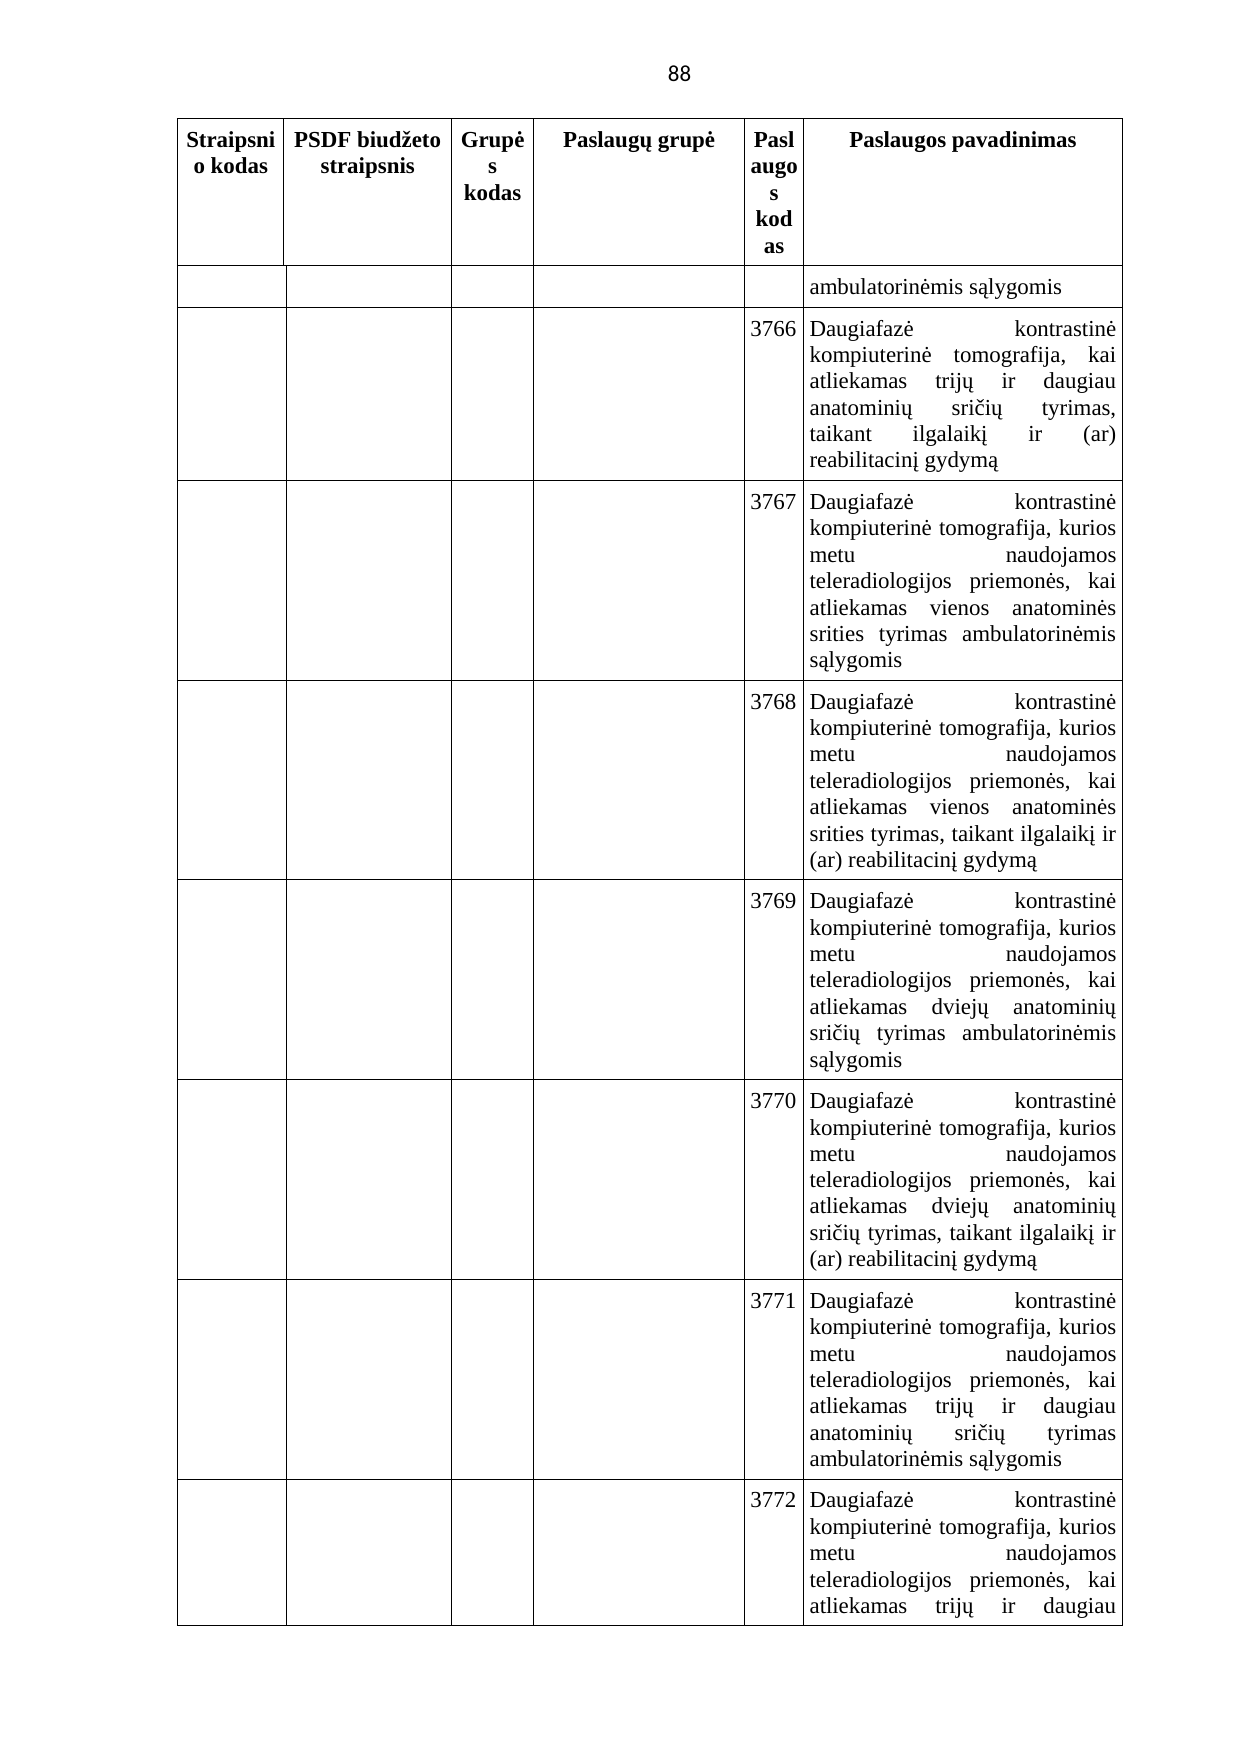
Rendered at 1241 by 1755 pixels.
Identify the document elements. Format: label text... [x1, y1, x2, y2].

table_cell [178, 880, 286, 1079]
table_cell [534, 880, 744, 1079]
table_cell [452, 266, 533, 307]
table_cell Daugiafazė kontrastinė kompiuterinė tomografija, kai atliekamas trijų ir daugiau anatominių sričių tyrimas, taikant ilgalaikį ir (ar) reabilitacinį gydymą [804, 308, 1122, 480]
table_cell [287, 266, 451, 307]
table_cell [178, 1480, 286, 1625]
table_cell [452, 481, 533, 680]
table_cell [452, 1280, 533, 1478]
table_cell [452, 681, 533, 879]
table_cell [452, 880, 533, 1079]
table_cell Daugiafazė kontrastinė kompiuterinė tomografija, kurios metu naudojamos teleradiologijos priemonės, kai atliekamas vienos anatominės srities tyrimas ambulatorinėmis sąlygomis [804, 481, 1122, 680]
table_cell 3770 [745, 1080, 803, 1279]
table_cell Daugiafazė kontrastinė kompiuterinė tomografija, kurios metu naudojamos teleradiologijos priemonės, kai atliekamas dviejų anatominių sričių tyrimas, taikant ilgalaikį ir (ar) reabilitacinį gydymą [804, 1080, 1122, 1279]
table_cell 3766 [745, 308, 803, 480]
table_cell [452, 1080, 533, 1279]
table_cell [534, 308, 744, 480]
table_cell [534, 481, 744, 680]
table_cell [178, 1080, 286, 1279]
table_cell [534, 266, 744, 307]
table_cell [178, 266, 286, 307]
table_cell [178, 308, 286, 480]
table_header Paslaugų grupė [534, 119, 744, 265]
table_header Grupės kodas [452, 119, 533, 265]
table_cell ambulatorinėmis sąlygomis [804, 266, 1122, 307]
table_cell [534, 1080, 744, 1279]
table_cell [287, 308, 451, 480]
table_cell [452, 308, 533, 480]
table_header PSDF biudžeto straipsnis [284, 119, 451, 265]
table_cell [534, 681, 744, 879]
table_cell [534, 1480, 744, 1625]
table_cell [287, 1480, 451, 1625]
table_cell [287, 880, 451, 1079]
table_cell 3767 [745, 481, 803, 680]
table_cell [745, 266, 803, 307]
table_cell [287, 681, 451, 879]
table_cell Daugiafazė kontrastinė kompiuterinė tomografija, kurios metu naudojamos teleradiologijos priemonės, kai atliekamas dviejų anatominių sričių tyrimas ambulatorinėmis sąlygomis [804, 880, 1122, 1079]
table_cell [178, 481, 286, 680]
table_cell Daugiafazė kontrastinė kompiuterinė tomografija, kurios metu naudojamos teleradiologijos priemonės, kai atliekamas vienos anatominės srities tyrimas, taikant ilgalaikį ir (ar) reabilitacinį gydymą [804, 681, 1122, 879]
table_cell [534, 1280, 744, 1478]
table_cell [452, 1480, 533, 1625]
table_cell 3768 [745, 681, 803, 879]
table_cell [178, 681, 286, 879]
table_header Straipsnio kodas [178, 119, 283, 265]
table_cell [287, 1080, 451, 1279]
table_header Paslaugos pavadinimas [804, 119, 1122, 265]
table_cell [178, 1280, 286, 1478]
table_cell 3772 [745, 1480, 803, 1625]
table_cell 3769 [745, 880, 803, 1079]
table_cell [287, 1280, 451, 1478]
table_cell 3771 [745, 1280, 803, 1478]
table_cell Daugiafazė kontrastinė kompiuterinė tomografija, kurios metu naudojamos teleradiologijos priemonės, kai atliekamas trijų ir daugiau [804, 1480, 1122, 1625]
table_cell [287, 481, 451, 680]
table_header Paslaugos kodas [745, 119, 803, 265]
table_cell Daugiafazė kontrastinė kompiuterinė tomografija, kurios metu naudojamos teleradiologijos priemonės, kai atliekamas trijų ir daugiau anatominių sričių tyrimas ambulatorinėmis sąlygomis [804, 1280, 1122, 1478]
